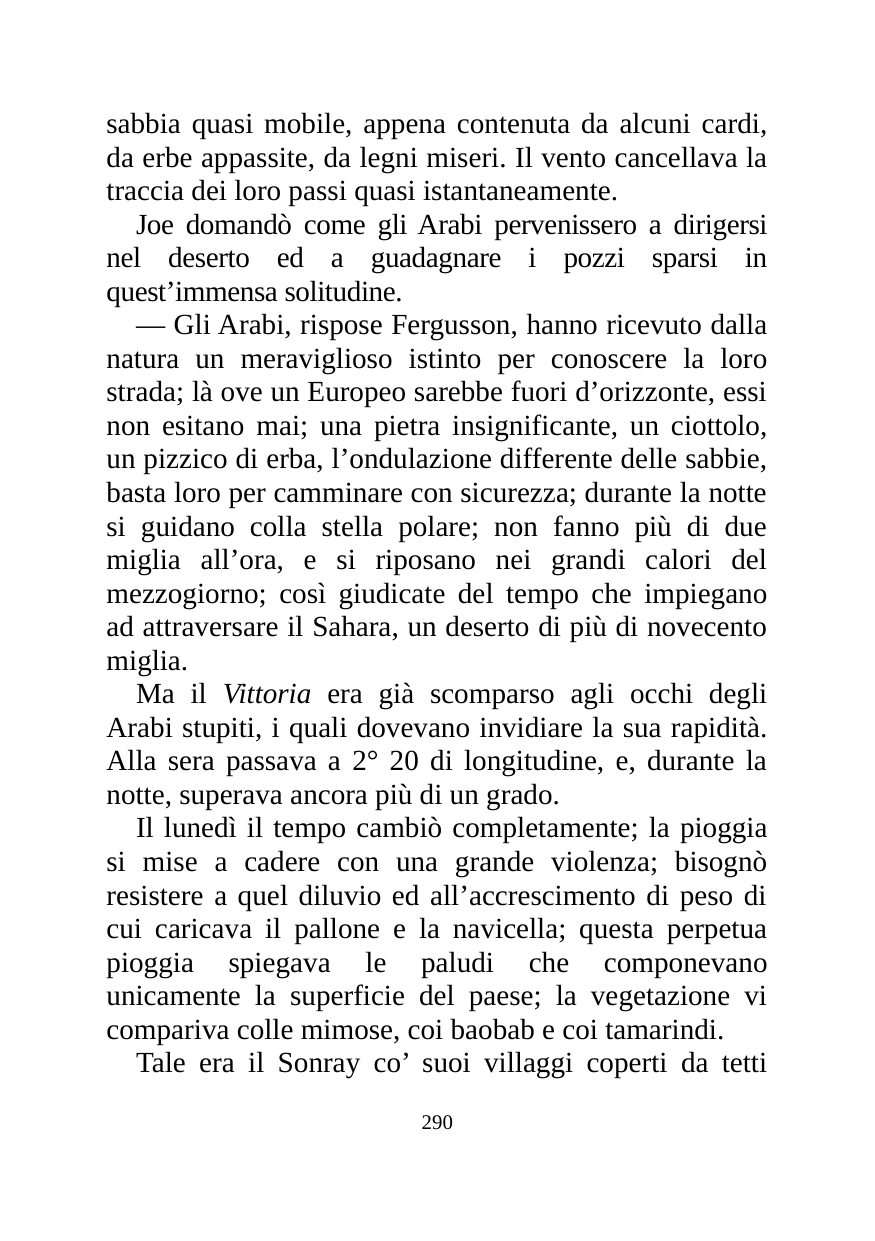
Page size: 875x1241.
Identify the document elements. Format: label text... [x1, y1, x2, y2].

text sabbia quasi mobile, appena contenuta da alcuni cardi, da erbe appassite, da legni miseri. Il vento cancellava la traccia dei loro passi quasi istantaneamente. [106, 106, 768, 207]
text Il lunedì il tempo cambiò completamente; la pioggia si mise a cadere con una grande violenza; bisognò resistere a quel diluvio ed all’accrescimento di peso di cui caricava il pallone e la navicella; questa perpetua pioggia spiegava le paludi che componevano unicamente la superficie del paese; la vegetazione vi compariva colle mimose, coi baobab e coi tamarindi. [106, 811, 768, 1045]
text Tale era il Sonray co’ suoi villaggi coperti da tetti [106, 1045, 768, 1079]
text Joe domandò come gli Arabi pervenissero a dirigersi nel deserto ed a guadagnare i pozzi sparsi in quest’immensa solitudine. [106, 207, 768, 307]
text Ma il Vittoria era già scomparso agli occhi degli Arabi stupiti, i quali dovevano invidiare la sua rapidità. Alla sera passava a 2° 20 di longitudine, e, durante la notte, superava ancora più di un grado. [106, 676, 768, 811]
text — Gli Arabi, rispose Fergusson, hanno ricevuto dalla natura un meraviglioso istinto per conoscere la loro strada; là ove un Europeo sarebbe fuori d’orizzonte, essi non esitano mai; una pietra insignificante, un ciottolo, un pizzico di erba, l’ondulazione differente delle sabbie, basta loro per camminare con sicurezza; durante la notte si guidano colla stella polare; non fanno più di due miglia all’ora, e si riposano nei grandi calori del mezzogiorno; così giudicate del tempo che impiegano ad attraversare il Sahara, un deserto di più di novecento miglia. [106, 307, 768, 676]
